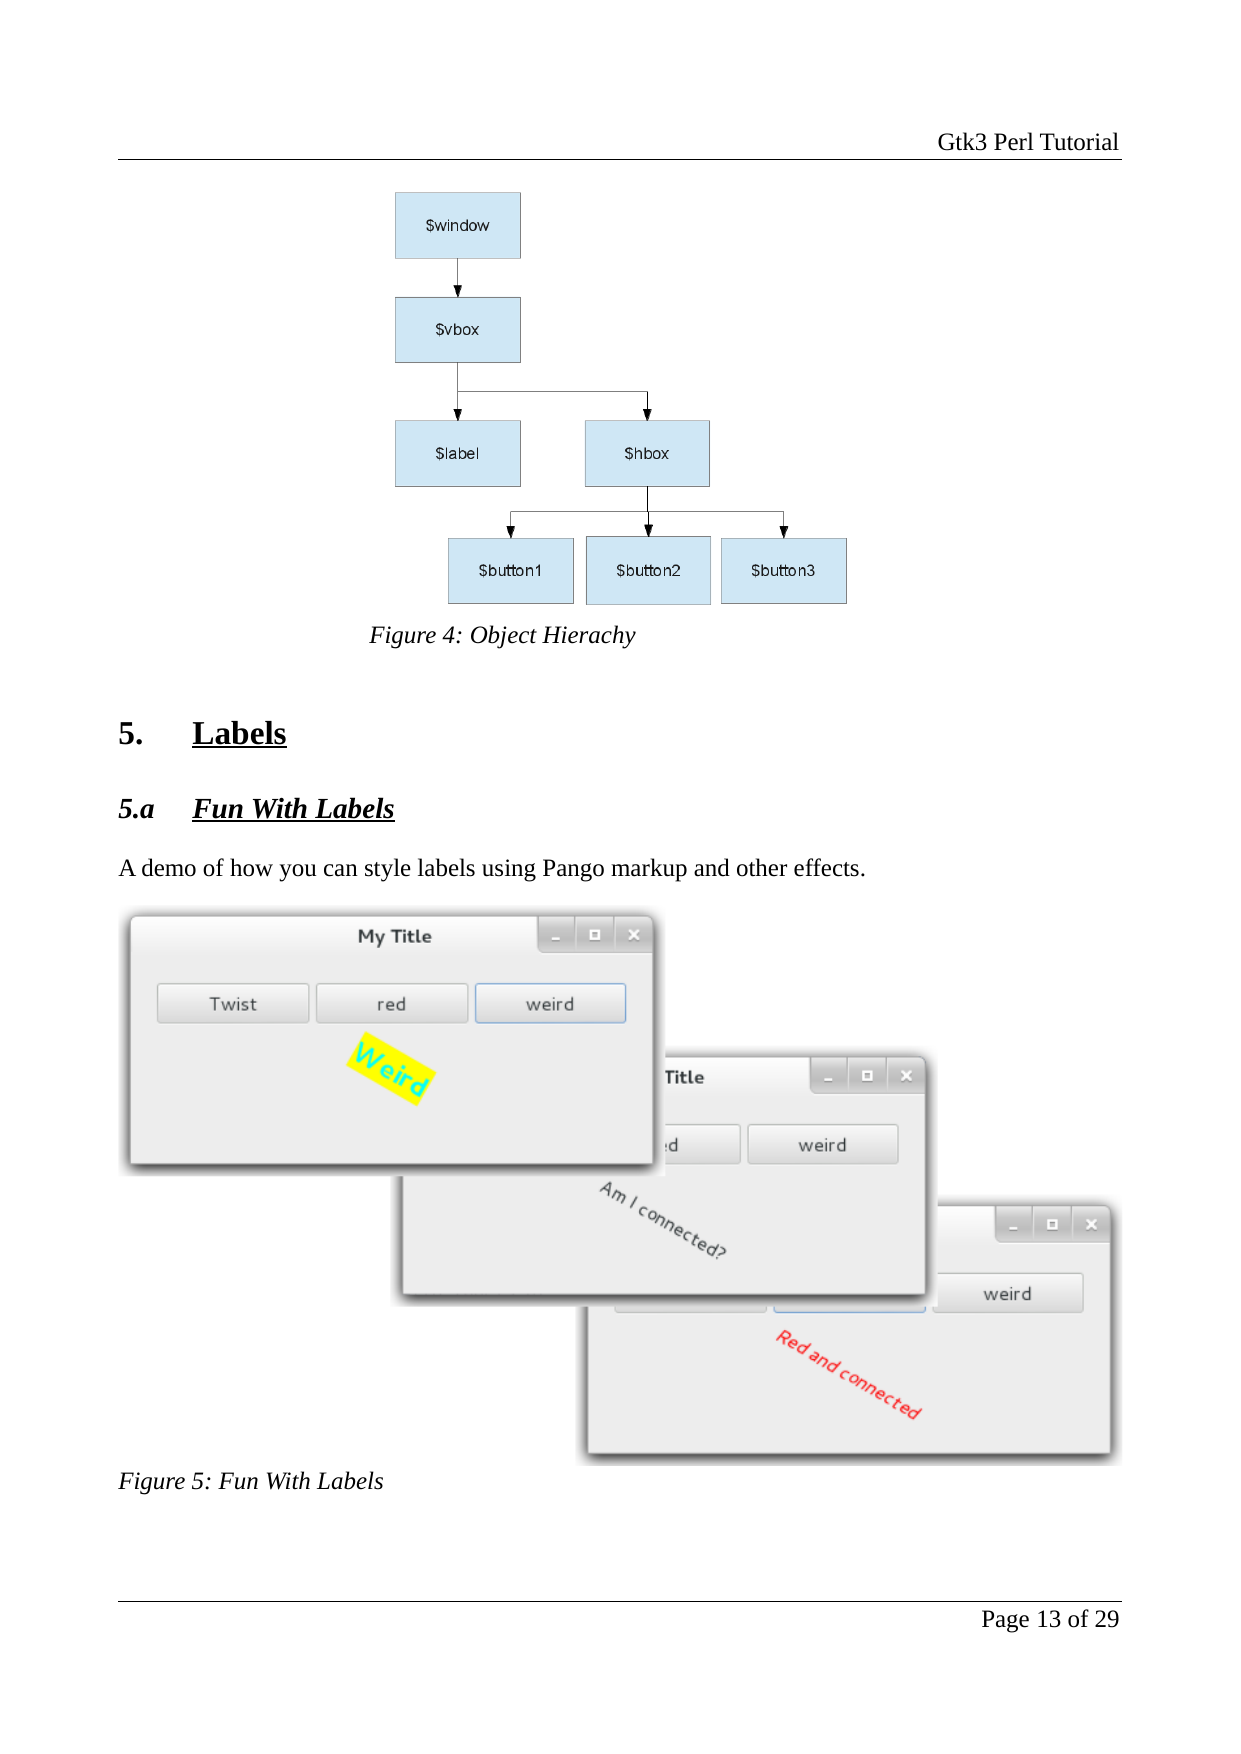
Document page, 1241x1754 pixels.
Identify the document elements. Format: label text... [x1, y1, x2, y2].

subtitle Fun with labels [118, 791, 1122, 825]
text Figure 5: Fun with labels [118, 1466, 1122, 1494]
text A demo of how you can style labels using Pango markup and other effects. [118, 853, 1122, 881]
picture [118, 905, 1123, 1466]
picture [369, 177, 872, 620]
subtitle Labels [118, 713, 1122, 751]
text Figure 4: Object hierachy [369, 620, 871, 649]
